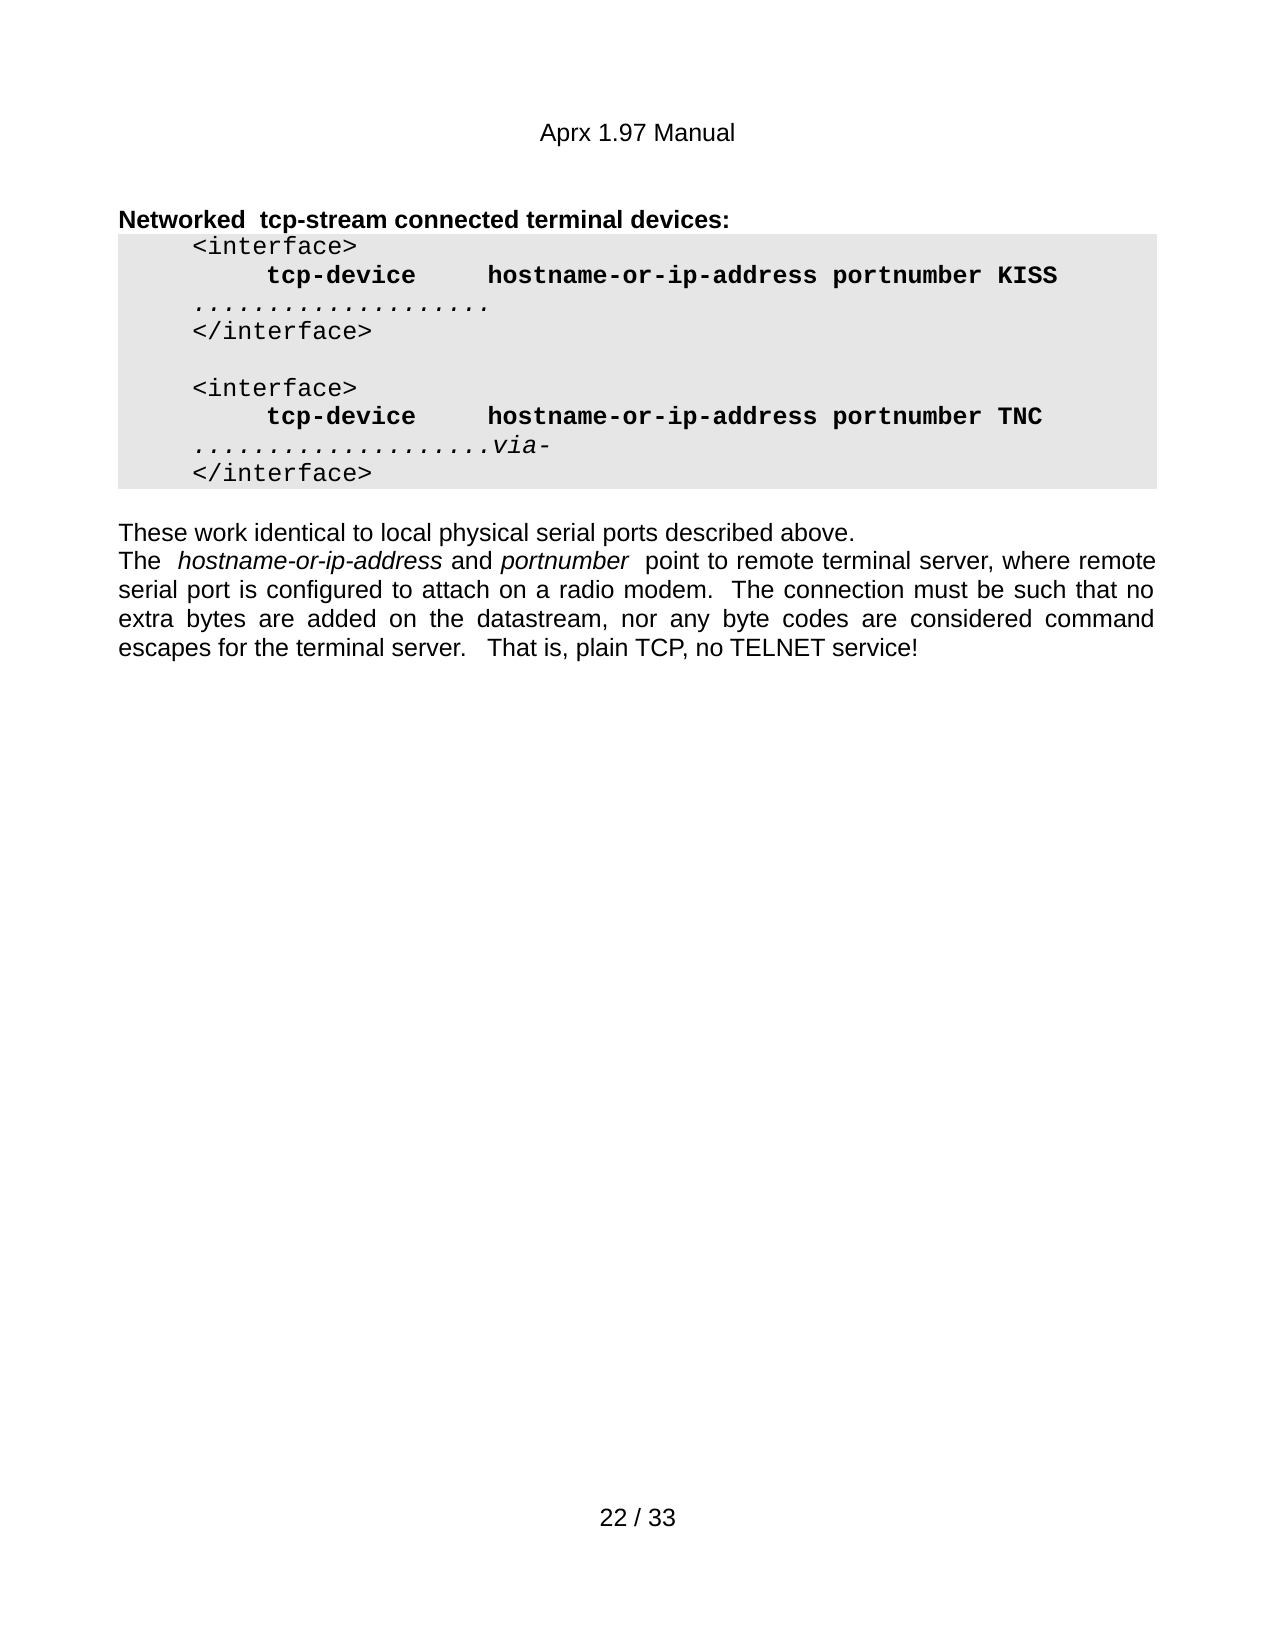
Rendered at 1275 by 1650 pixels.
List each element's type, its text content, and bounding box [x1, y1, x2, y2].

text Networked tcp-stream connected terminal devices: [118, 205, 1157, 234]
text </interface> [118, 319, 1157, 347]
text tcp-device hostname-or-ip-address portnumber KISS [118, 262, 1157, 291]
text </interface> [118, 461, 1157, 489]
text These work identical to local physical serial ports described above. [118, 518, 1157, 546]
text ....................via- [118, 432, 1157, 461]
text <interface> [118, 234, 1157, 262]
text .................... [118, 291, 1157, 319]
text The hostname-or-ip-address and portnumber point to remote terminal server, where remote serial port is configured to attach on a radio modem. The connection must be such that no extra bytes are added on the datastream, nor any byte codes are considered command escapes for the terminal server. That is, plain TCP, no TELNET service! [118, 546, 1157, 661]
text tcp-device hostname-or-ip-address portnumber TNC [118, 404, 1157, 432]
text <interface> [118, 376, 1157, 404]
